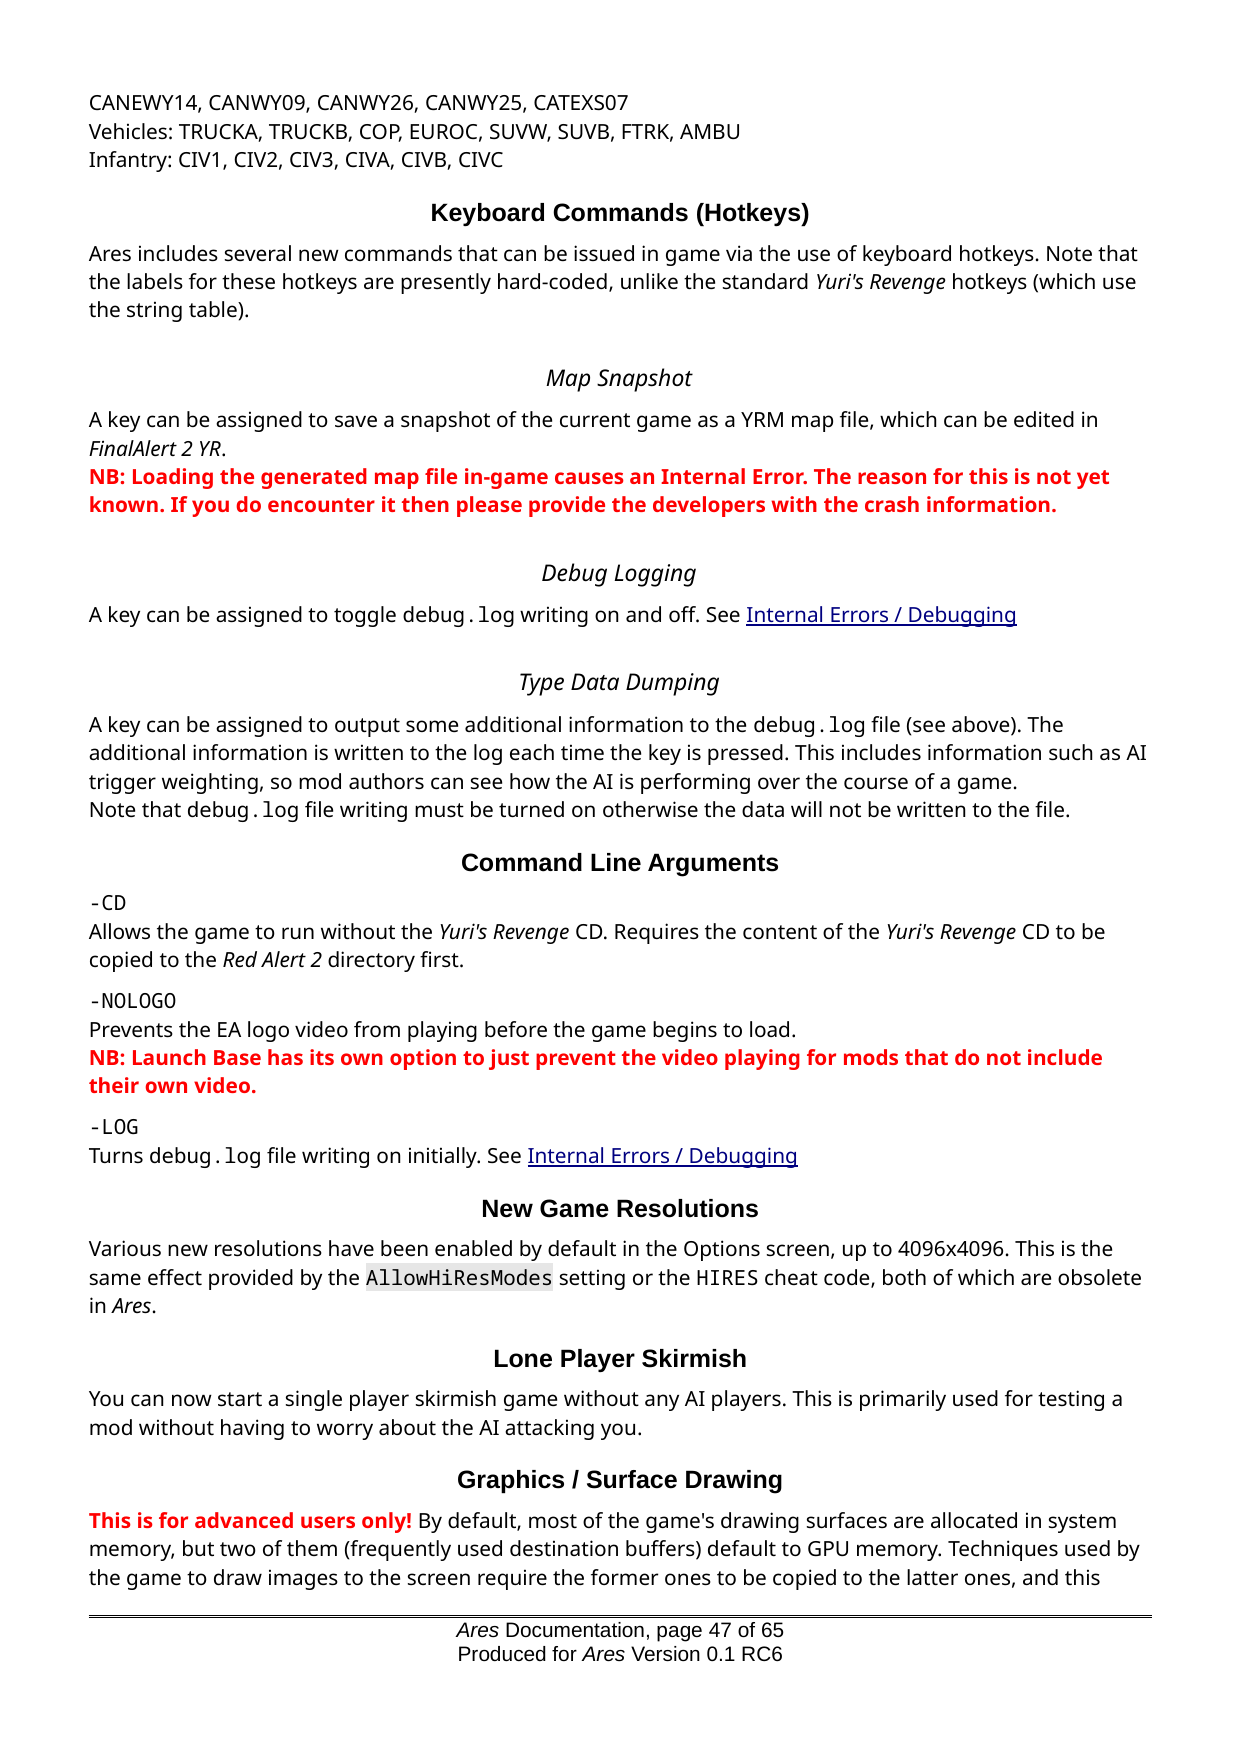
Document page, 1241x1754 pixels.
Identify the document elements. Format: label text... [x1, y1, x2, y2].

text -NOLOGO Prevents the EA logo video from playing before the game begins to load. NB: Launch Base has its own option to just prevent the video playing for mods that do not include their own video. [88, 986, 1152, 1100]
text Ares includes several new commands that can be issued in game via the use of keyboard hotkeys. Note that the labels for these hotkeys are presently hard-coded, unlike the standard Yuri's Revenge hotkeys (which use the string table). [88, 239, 1152, 324]
subtitle Graphics / Surface Drawing [88, 1465, 1152, 1494]
text A key can be assigned to save a snapshot of the current game as a YRM map file, which can be edited in FinalAlert 2 YR. NB: Loading the generated map file in-game causes an Internal Error. The reason for this is not yet known. If you do encounter it then please provide the developers with the crash information. [88, 405, 1152, 519]
subtitle Keyboard Commands (Hotkeys) [88, 198, 1152, 227]
text You can now start a single player skirmish game without any AI players. This is primarily used for testing a mod without having to worry about the AI attacking you. [88, 1384, 1152, 1441]
subtitle Type Data Dumping [88, 666, 1152, 697]
text A key can be assigned to output some additional information to the debug.log file (see above). The additional information is written to the log each time the key is pressed. This includes information such as AI trigger weighting, so mod authors can see how the AI is performing over the course of a game. Note that debug.log file writing must be turned on otherwise the data will not be written to the file. [88, 710, 1152, 824]
subtitle Command Line Arguments [88, 848, 1152, 877]
text Various new resolutions have been enabled by default in the Options screen, up to 4096x4096. This is the same effect provided by the AllowHiResModes setting or the HIRES cheat code, both of which are obsolete in Ares. [88, 1234, 1152, 1319]
subtitle New Game Resolutions [88, 1194, 1152, 1222]
subtitle Debug Logging [88, 556, 1152, 588]
text -LOG Turns debug.log file writing on initially. See Internal Errors / Debugging [88, 1112, 1152, 1169]
subtitle Lone Player Skirmish [88, 1344, 1152, 1372]
text This is for advanced users only! By default, most of the game's drawing surfaces are allocated in system memory, but two of them (frequently used destination buffers) default to GPU memory. Techniques used by the game to draw images to the screen require the former ones to be copied to the latter ones, and this [88, 1506, 1152, 1591]
text CANEWY14, CANWY09, CANWY26, CANWY25, CATEXS07 Vehicles: TRUCKA, TRUCKB, COP, EUROC, SUVW, SUVB, FTRK, AMBU Infantry: CIV1, CIV2, CIV3, CIVA, CIVB, CIVC [88, 88, 1152, 174]
text A key can be assigned to toggle debug.log writing on and off. See Internal Errors / Debugging [88, 600, 1152, 629]
text -CD Allows the game to run without the Yuri's Revenge CD. Requires the content of the Yuri's Revenge CD to be copied to the Red Alert 2 directory first. [88, 888, 1152, 974]
subtitle Map Snapshot [88, 361, 1152, 393]
